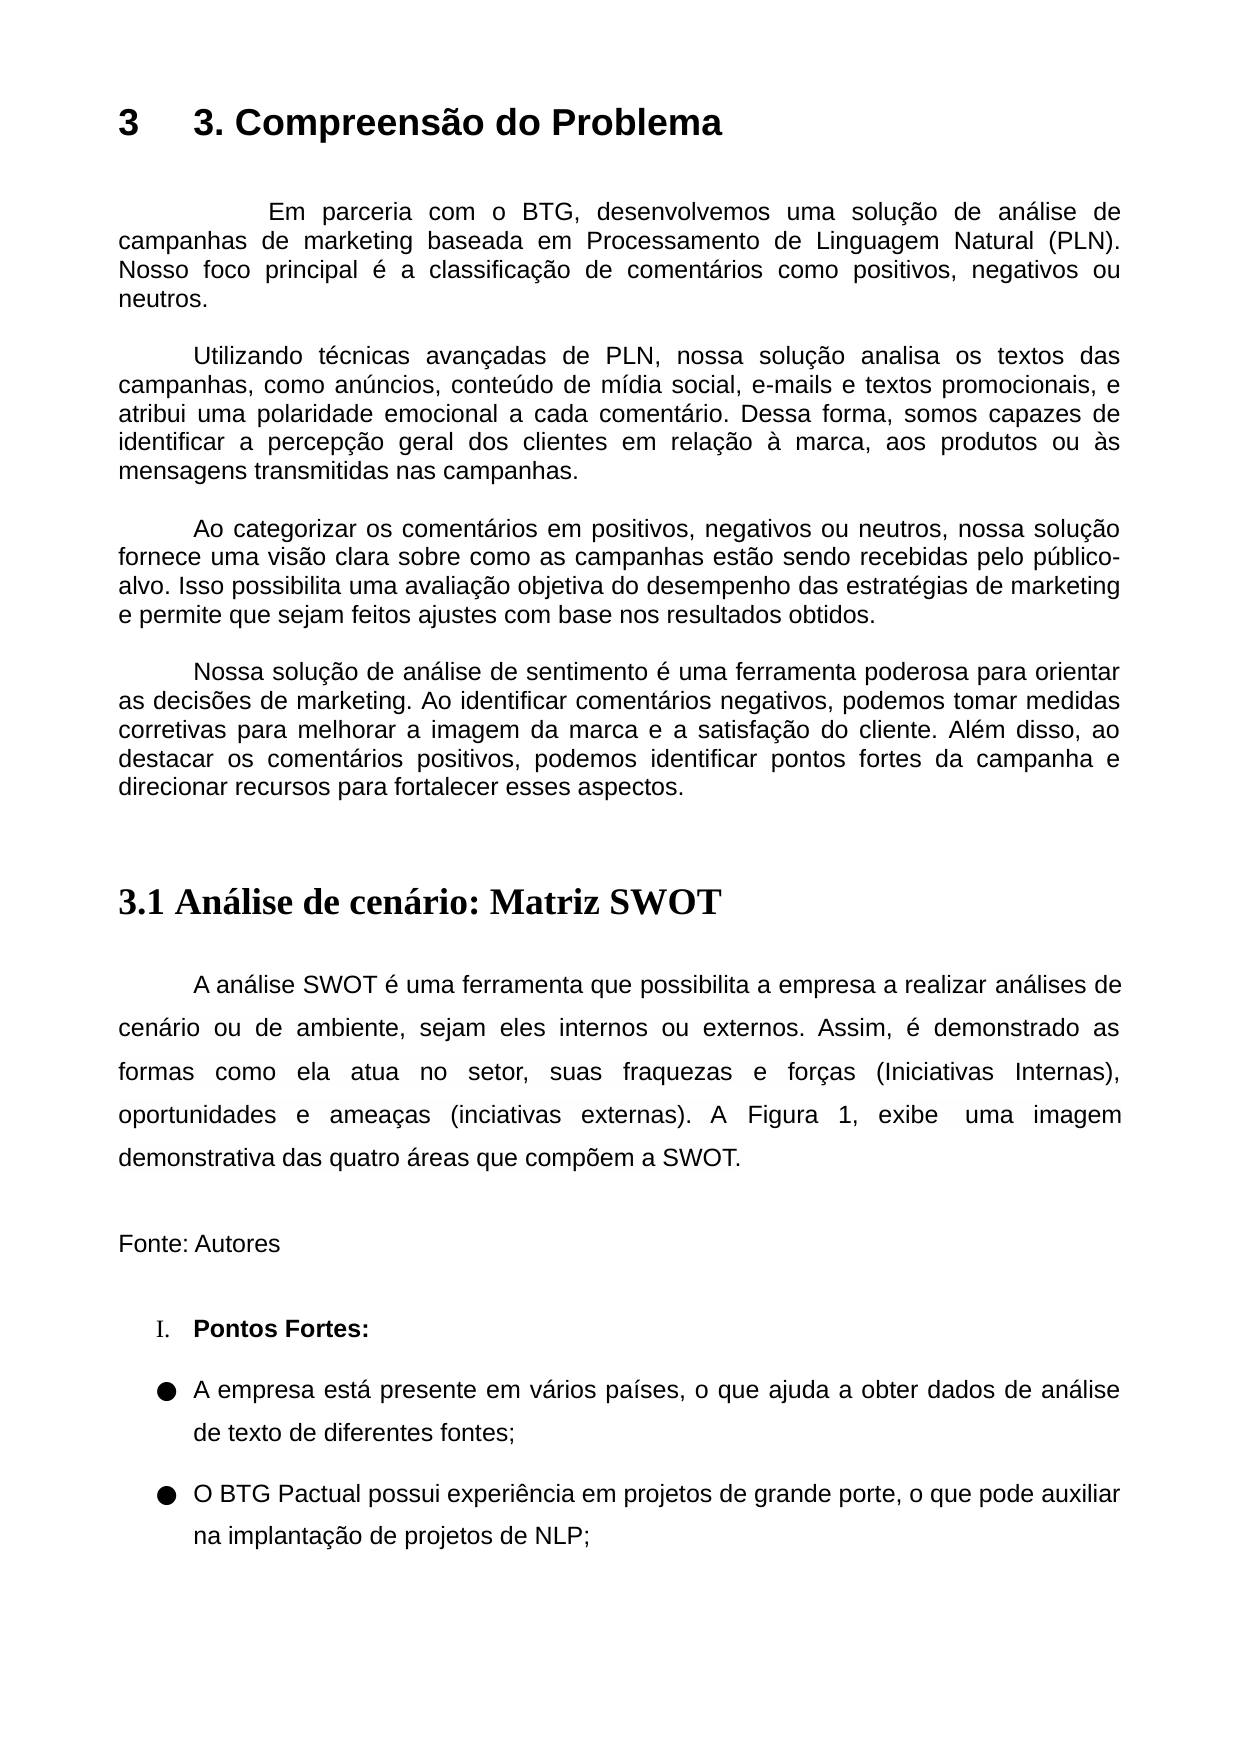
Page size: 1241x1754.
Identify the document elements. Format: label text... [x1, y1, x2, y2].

subtitle 3. Compreensão do Problema [118, 100, 1122, 143]
text Em parceria com o BTG, desenvolvemos uma solução de análise de campanhas de marketing baseada em Processamento de Linguagem Natural (PLN). Nosso foco principal é a classificação de comentários como positivos, negativos ou neutros. [118, 197, 1122, 312]
text A análise SWOT é uma ferramenta que possibilita a empresa a realizar análises de cenário ou de ambiente, sejam eles internos ou externos. Assim, é demonstrado as formas como ela atua no setor, suas fraquezas e forças (Iniciativas Internas), oportunidades e ameaças (inciativas externas). A Figura 1, exibe uma imagem demonstrativa das quatro áreas que compõem a SWOT. [118, 970, 1122, 1172]
text Fonte: Autores [118, 1229, 1122, 1258]
subtitle 3.1 Análise de cenário: Matriz SWOT [118, 879, 1122, 923]
text Utilizando técnicas avançadas de PLN, nossa solução analisa os textos das campanhas, como anúncios, conteúdo de mídia social, e-mails e textos promocionais, e atribui uma polaridade emocional a cada comentário. Dessa forma, somos capazes de identificar a percepção geral dos clientes em relação à marca, aos produtos ou às mensagens transmitidas nas campanhas. [118, 341, 1122, 485]
text Ao categorizar os comentários em positivos, negativos ou neutros, nossa solução fornece uma visão clara sobre como as campanhas estão sendo recebidas pelo público-alvo. Isso possibilita uma avaliação objetiva do desempenho das estratégias de marketing e permite que sejam feitos ajustes com base nos resultados obtidos. [118, 513, 1122, 628]
list O BTG Pactual possui experiência em projetos de grande porte, o que pode auxiliar na implantação de projetos de NLP; [156, 1465, 1122, 1549]
list A empresa está presente em vários países, o que ajuda a obter dados de análise de texto de diferentes fontes; [156, 1362, 1122, 1446]
text Nossa solução de análise de sentimento é uma ferramenta poderosa para orientar as decisões de marketing. Ao identificar comentários negativos, podemos tomar medidas corretivas para melhorar a imagem da marca e a satisfação do cliente. Além disso, ao destacar os comentários positivos, podemos identificar pontos fortes da campanha e direcionar recursos para fortalecer esses aspectos. [118, 657, 1122, 801]
list Pontos Fortes: [156, 1314, 1122, 1343]
